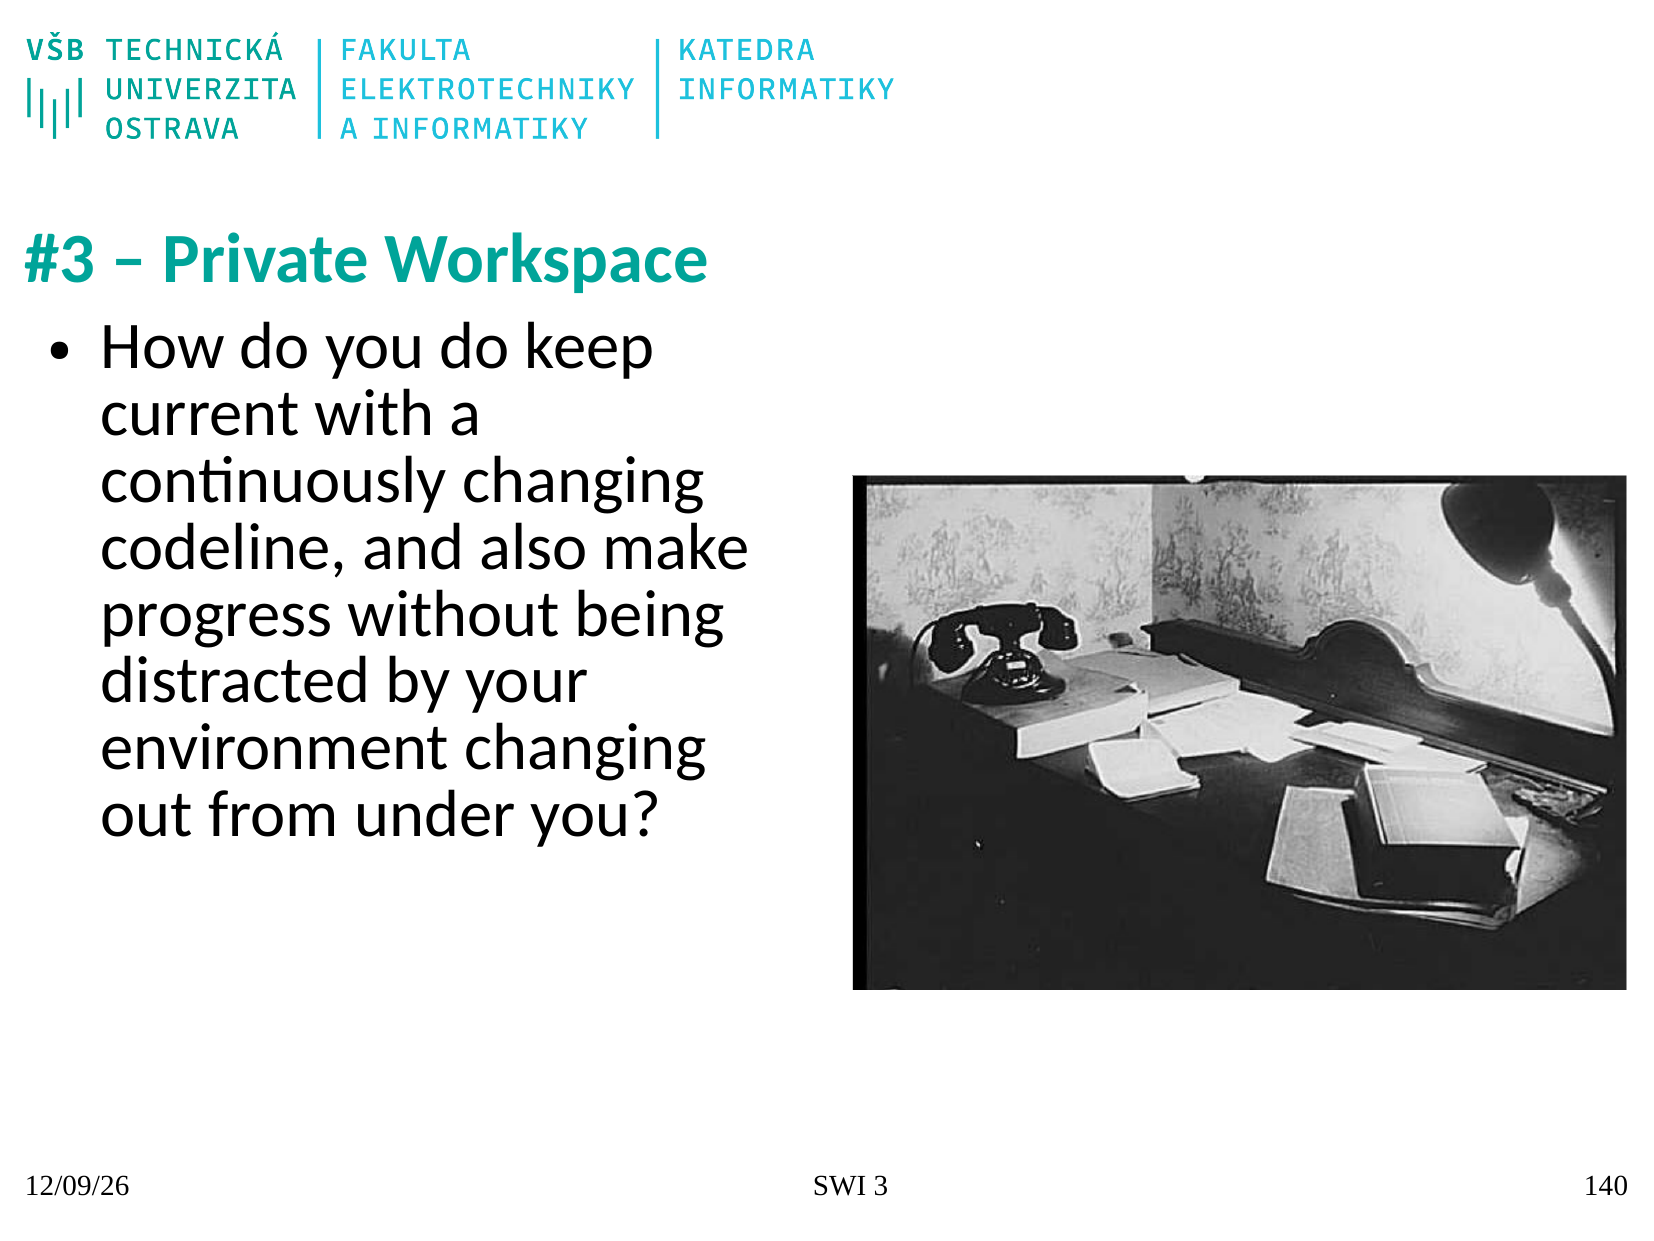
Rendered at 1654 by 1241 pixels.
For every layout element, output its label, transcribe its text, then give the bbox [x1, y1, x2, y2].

title #3 – Private Workspace [24, 169, 1629, 300]
list How do you do keep current with a continuously changing codeline, and also make progress without being distracted by your environment changing out from under you? [30, 318, 811, 1146]
picture [849, 472, 1630, 993]
picture [26, 31, 894, 139]
